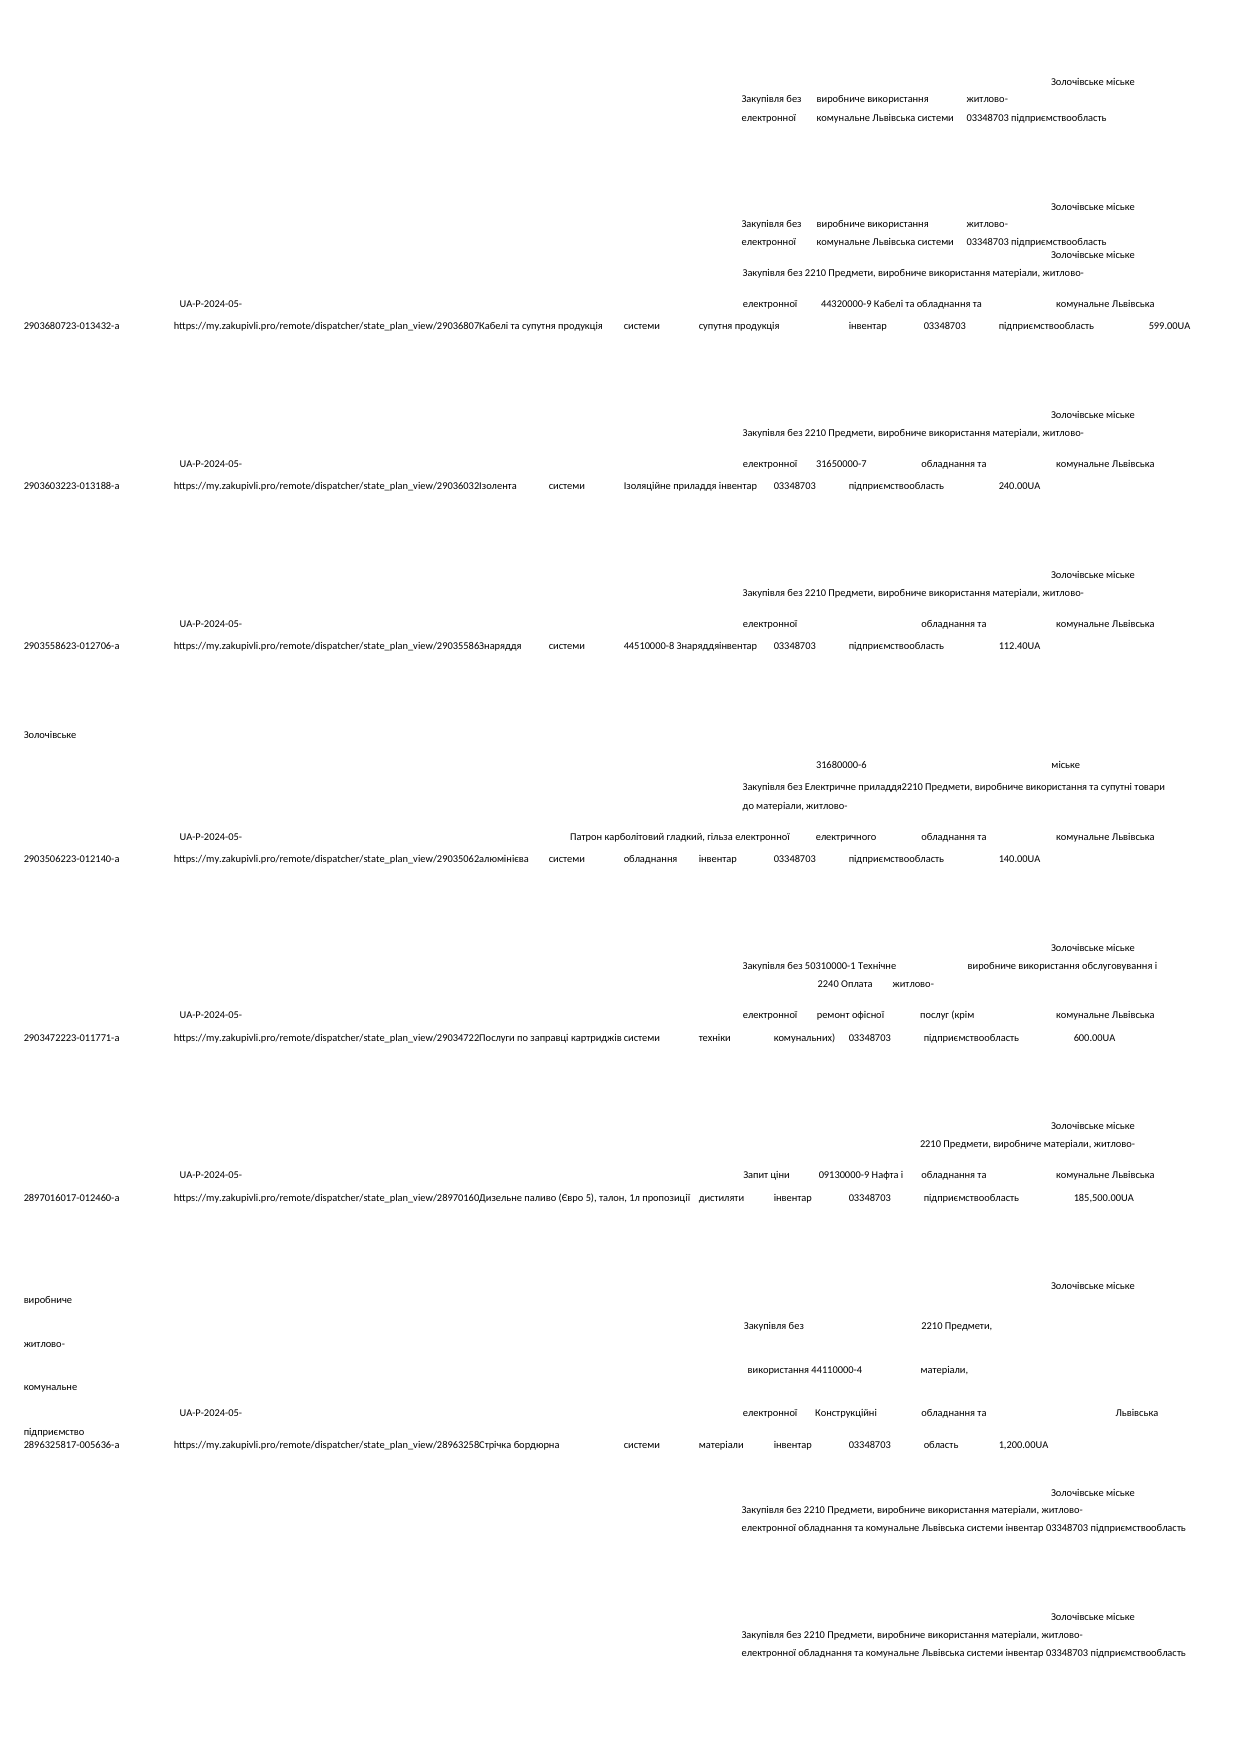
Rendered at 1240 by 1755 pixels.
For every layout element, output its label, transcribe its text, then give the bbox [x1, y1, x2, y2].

list 2903680723-013432-a https://my.zakupivli.pro/remote/dispatcher/state_plan_view/29036807Кабелі та супутня продукція системи супутня продукція інвентар 03348703 підприємствообласть 599.00UA [0, 319, 1239, 332]
list 2903472223-011771-a https://my.zakupivli.pro/remote/dispatcher/state_plan_view/29034722Послуги по заправці картриджів системи техніки комунальних) 03348703 підприємствообласть 600.00UA [0, 1031, 1239, 1044]
text виробниче [23, 1293, 1239, 1306]
text 2210 Предмети, виробниче матеріали, житлово- [920, 1138, 1152, 1150]
text використання 44110000-4 матеріали, [23, 1351, 1239, 1379]
text Закупівля без 2210 Предмети, [23, 1307, 1239, 1336]
text Золочівське міське [1051, 941, 1137, 954]
text UA-P-2024-05- електронної 44320000-9 Кабелі та обладнання та комунальне Львівська [23, 285, 1239, 313]
text Золочівське міське [1051, 408, 1137, 421]
text Золочівське міське [1051, 1120, 1137, 1132]
text Золочівське міське [1051, 1279, 1137, 1292]
text UA-P-2024-05- електронної обладнання та комунальне Львівська [23, 605, 1239, 633]
list 2903558623-012706-a https://my.zakupivli.pro/remote/dispatcher/state_plan_view/29035586Знаряддя системи 44510000-8 Знаряддяінвентар 03348703 підприємствообласть 112.40UA [0, 639, 1239, 652]
text UA-P-2024-05- Запит ціни 09130000-9 Нафта і обладнання та комунальне Львівська [23, 1156, 1239, 1184]
text UA-P-2024-05- електронної 31650000-7 обладнання та комунальне Львівська [23, 445, 1239, 473]
text комунальне [23, 1380, 1239, 1393]
list 2896325817-005636-a https://my.zakupivli.pro/remote/dispatcher/state_plan_view/28963258Стрічка бордюрна системи матеріали інвентар 03348703 область 1,200.00UA [0, 1439, 1239, 1452]
list 2897016017-012460-a https://my.zakupivli.pro/remote/dispatcher/state_plan_view/28970160Дизельне паливо (Євро 5), талон, 1л пропозиції дистиляти інвентар 03348703 підприємствообласть 185,500.00UA [0, 1191, 1239, 1203]
text Закупівля без 2210 Предмети, виробниче використання матеріали, житлово- [742, 426, 1166, 439]
text Золочівське міське [1051, 248, 1137, 261]
text UA-P-2024-05- електронної ремонт офісної послуг (крім комунальне Львівська [23, 996, 1239, 1024]
text Закупівля без Електричне приладдя2210 Предмети, виробниче використання та супутні товари до матеріали, житлово- [742, 781, 1166, 812]
text 31680000-6 міське [23, 746, 1239, 774]
list 2903506223-012140-a https://my.zakupivli.pro/remote/dispatcher/state_plan_view/29035062алюмінієва системи обладнання інвентар 03348703 підприємствообласть 140.00UA [0, 852, 1239, 865]
text UA-P-2024-05- Патрон карболітовий гладкий, гільза електронної електричного обладнання та комунальне Львівська [23, 818, 1239, 846]
text Золочівське [23, 728, 1239, 741]
text Закупівля без 2210 Предмети, виробниче використання матеріали, житлово- [742, 586, 1166, 599]
text UA-P-2024-05- електронної Конструкційні обладнання та Львівська [23, 1394, 1239, 1422]
text Золочівське міське [1051, 568, 1137, 581]
text житлово- [23, 1337, 1239, 1349]
text Закупівля без 50310000-1 Технічне виробниче використання обслуговування і 2240 Оплата житлово- [742, 959, 1166, 990]
text Закупівля без 2210 Предмети, виробниче використання матеріали, житлово- [742, 266, 1166, 279]
text підприємство [23, 1425, 1239, 1438]
list 2903603223-013188-a https://my.zakupivli.pro/remote/dispatcher/state_plan_view/29036032Ізолента системи Ізоляційне приладдя інвентар 03348703 підприємствообласть 240.00UA [0, 479, 1239, 492]
